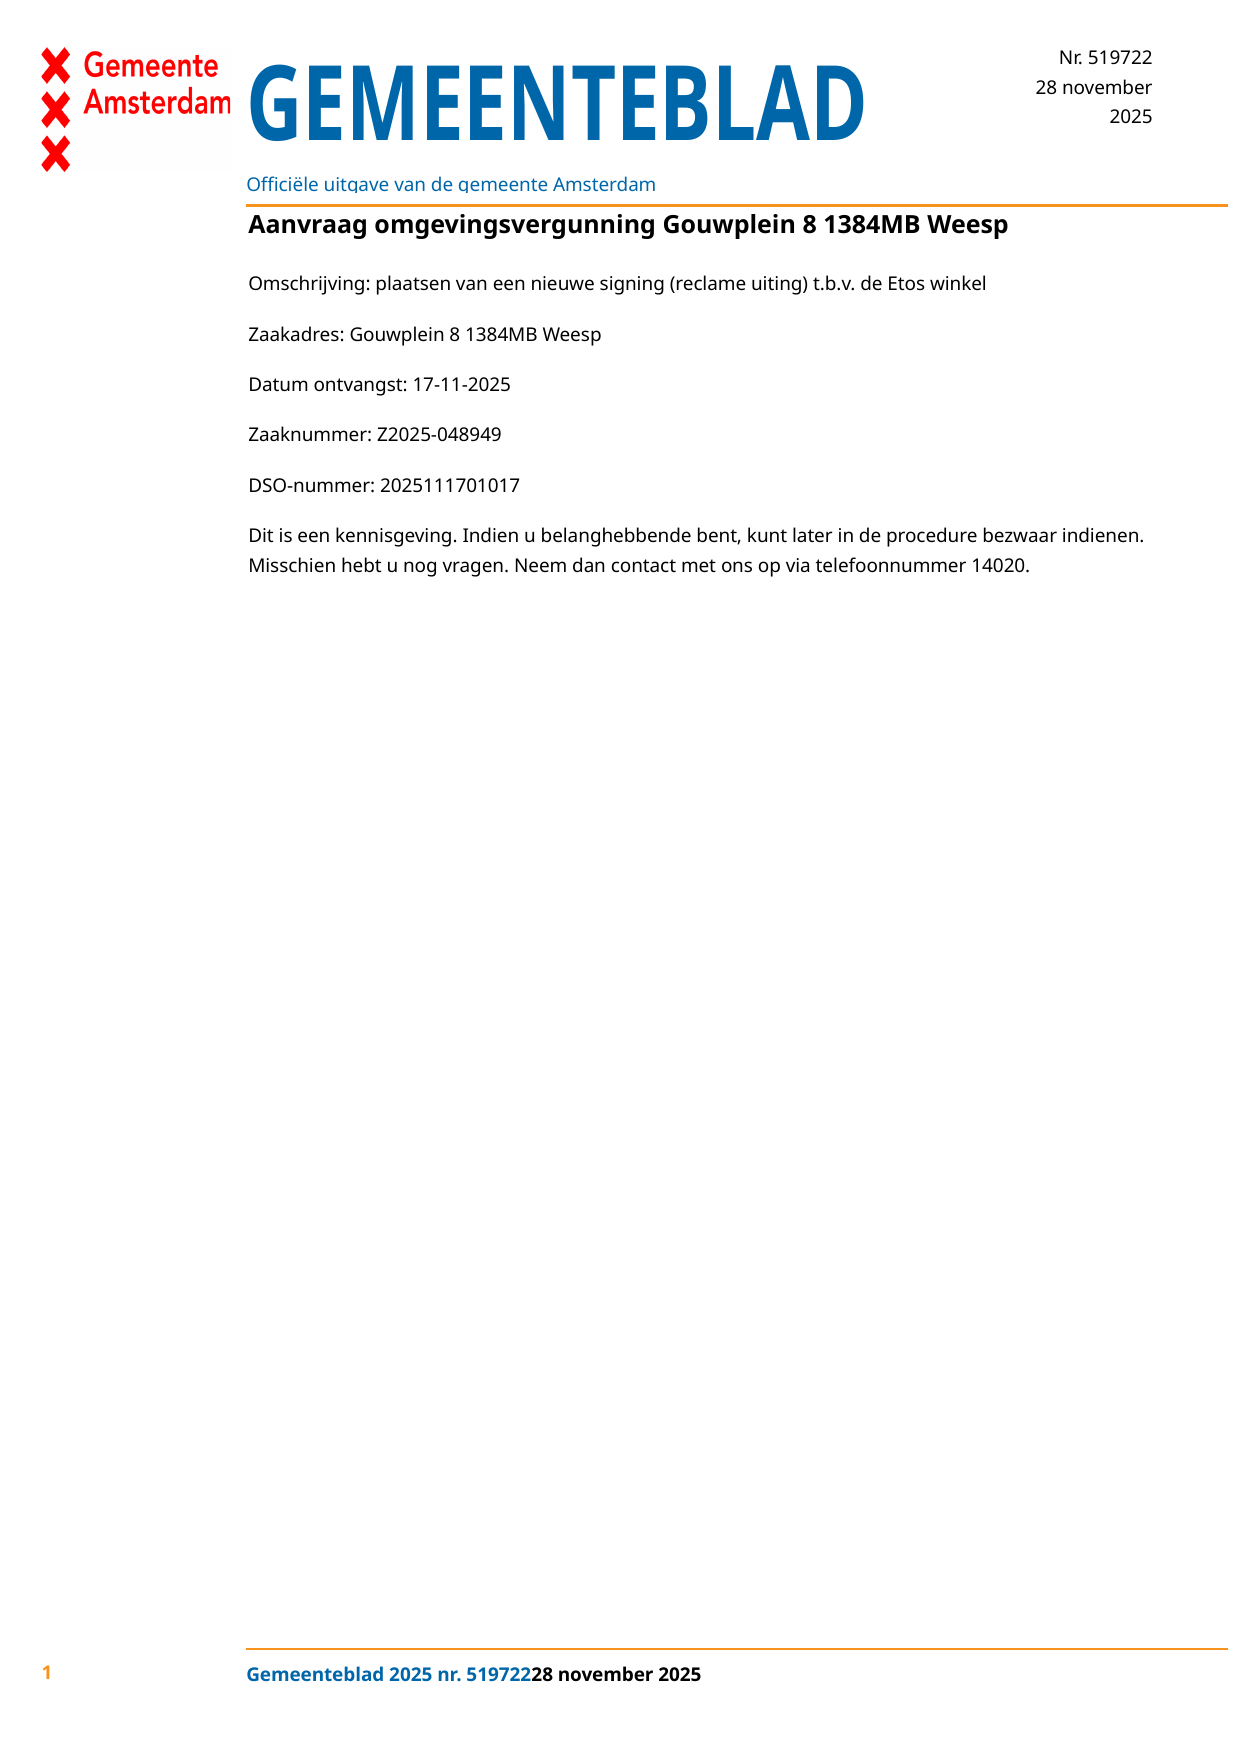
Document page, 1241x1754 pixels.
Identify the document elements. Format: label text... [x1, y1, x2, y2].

picture [41, 47, 231, 172]
text Aanvraag omgevingsvergunning Gouwplein 8 1384MB Weesp [248, 207, 1152, 241]
text Zaaknummer: Z2025-048949 [248, 422, 1152, 447]
text Dit is een kennisgeving. Indien u belanghebbende bent, kunt later in de procedure bezwaar indienen. Misschien hebt u nog vragen. Neem dan contact met ons op via telefoonnummer 14020. [248, 522, 1152, 578]
text Datum ontvangst: 17-11-2025 [248, 371, 1152, 397]
text DSO-nummer: 2025111701017 [248, 472, 1152, 498]
text Zaakadres: Gouwplein 8 1384MB Weesp [248, 321, 1152, 346]
text Omschrijving: plaatsen van een nieuwe signing (reclame uiting) t.b.v. de Etos winkel [248, 270, 1152, 296]
